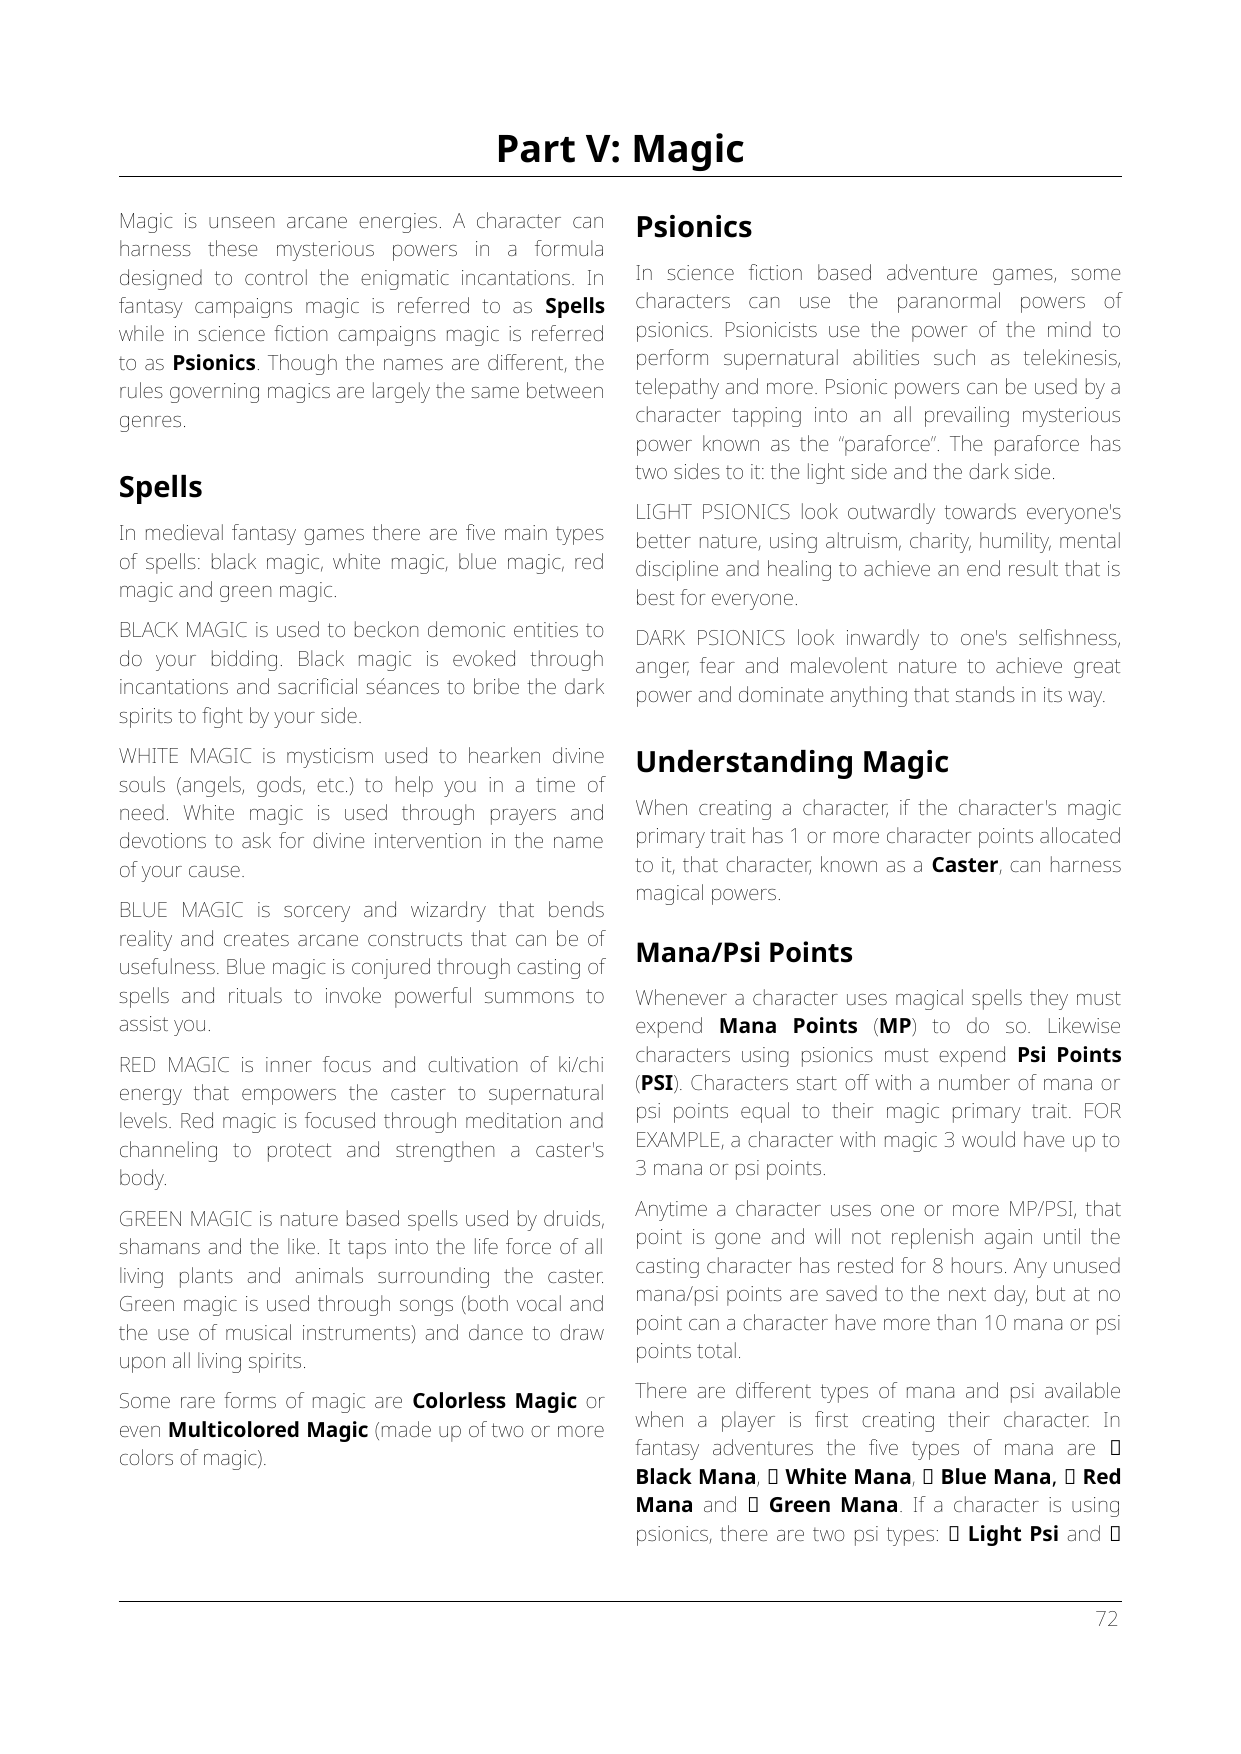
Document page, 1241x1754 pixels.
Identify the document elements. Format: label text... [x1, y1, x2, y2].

text RED MAGIC is inner focus and cultivation of ki/chi energy that empowers the caster to supernatural levels. Red magic is focused through meditation and channeling to protect and strengthen a caster's body. [118, 1050, 605, 1192]
subtitle Psionics [635, 206, 1122, 246]
text LIGHT PSIONICS look outwardly towards everyone's better nature, using altruism, charity, humility, mental discipline and healing to achieve an end result that is best for everyone. [635, 497, 1122, 611]
text In science fiction based adventure games, some characters can use the paranormal powers of psionics. Psionicists use the power of the mind to perform supernatural abilities such as telekinesis, telepathy and more. Psionic powers can be used by a character tapping into an all prevailing mysterious power known as the “paraforce”. The paraforce has two sides to it: the light side and the dark side. [635, 258, 1122, 486]
text Whenever a character uses magical spells they must expend Mana Points (MP) to do so. Likewise characters using psionics must expend Psi Points (PSI). Characters start off with a number of mana or psi points equal to their magic primary trait. FOR EXAMPLE, a character with magic 3 would have up to 3 mana or psi points. [635, 983, 1122, 1182]
text In medieval fantasy games there are five main types of spells: black magic, white magic, blue magic, red magic and green magic. [118, 518, 605, 604]
text Magic is unseen arcane energies. A character can harness these mysterious powers in a formula designed to control the enigmatic incantations. In fantasy campaigns magic is referred to as Spells while in science fiction campaigns magic is referred to as Psionics. Though the names are different, the rules governing magics are largely the same between genres. [118, 206, 605, 433]
text WHITE MAGIC is mysticism used to hearken divine souls (angels, gods, etc.) to help you in a time of need. White magic is used through prayers and devotions to ask for divine intervention in the name of your cause. [118, 741, 605, 883]
subtitle Spells [118, 466, 605, 506]
text DARK PSIONICS look inwardly to one's selfishness, anger, fear and malevolent nature to achieve great power and dominate anything that stands in its way. [635, 623, 1122, 708]
text GREEN MAGIC is nature based spells used by druids, shamans and the like. It taps into the life force of all living plants and animals surrounding the caster. Green magic is used through songs (both vocal and the use of musical instruments) and dance to draw upon all living spirits. [118, 1204, 605, 1374]
text When creating a character, if the character's magic primary trait has 1 or more character points allocated to it, that character, known as a Caster, can harness magical powers. [635, 793, 1122, 907]
text Mana/Psi Points [635, 934, 1122, 971]
text BLUE MAGIC is sorcery and wizardry that bends reality and creates arcane constructs that can be of usefulness. Blue magic is conjured through casting of spells and rituals to invoke powerful summons to assist you. [118, 896, 605, 1038]
text Understanding Magic [635, 742, 1122, 781]
text Anytime a character uses one or more MP/PSI, that point is gone and will not replenish again until the casting character has rested for 8 hours. Any unused mana/psi points are saved to the next day, but at no point can a character have more than 10 mana or psi points total. [635, 1194, 1122, 1364]
text BLACK MAGIC is used to beckon demonic entities to do your bidding. Black magic is evoked through incantations and sacrificial séances to bribe the dark spirits to fight by your side. [118, 616, 605, 729]
text Some rare forms of magic are Colorless Magic or even Multicolored Magic (made up of two or more colors of magic). [118, 1386, 605, 1472]
text There are different types of mana and psi available when a player is first creating their character. In fantasy adventures the five types of mana are  Black Mana,  White Mana,  Blue Mana,  Red Mana and  Green Mana. If a character is using psionics, there are two psi types:  Light Psi and  [635, 1376, 1122, 1547]
